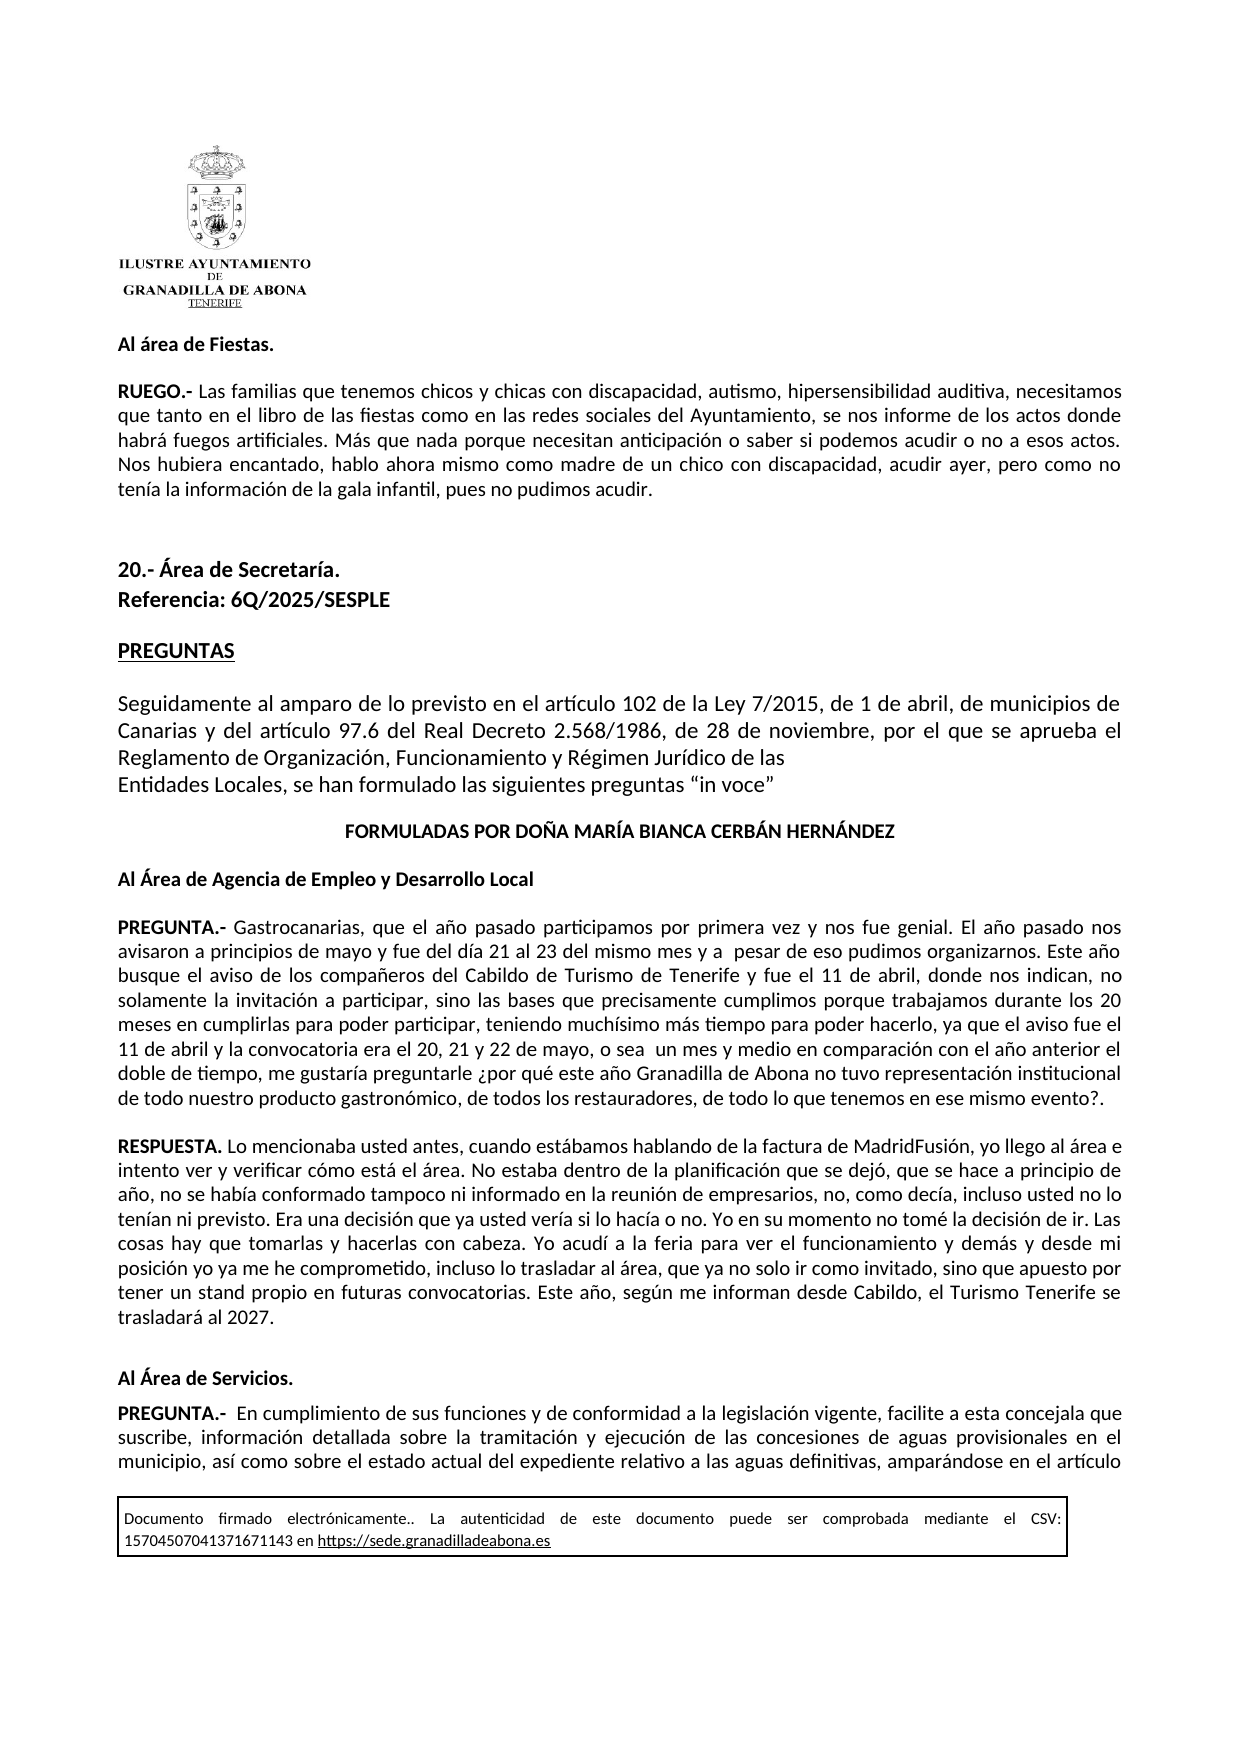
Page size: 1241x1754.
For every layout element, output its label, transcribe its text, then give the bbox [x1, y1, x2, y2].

text 20.- Área de Secretaría. [118, 556, 470, 584]
text Al Área de Servicios. [118, 1365, 939, 1390]
text Al Área de Agencia de Empleo y Desarrollo Local [118, 866, 939, 892]
text PREGUNTAS [118, 638, 1124, 664]
text PREGUNTA.- En cumplimiento de sus funciones y de conformidad a la legislación vigente, facilite a esta concejala que suscribe, información detallada sobre la tramitación y ejecución de las concesiones de aguas provisionales en el municipio, así como sobre el estado actual del expediente relativo a las aguas definitivas, amparándose en el artículo [118, 1401, 1124, 1474]
text Seguidamente al amparo de lo previsto en el artículo 102 de la Ley 7/2015, de 1 de abril, de municipios de Canarias y del artículo 97.6 del Real Decreto 2.568/1986, de 28 de noviembre, por el que se aprueba el Reglamento de Organización, Funcionamiento y Régimen Jurídico de las [118, 690, 1124, 771]
text PREGUNTA.- Gastrocanarias, que el año pasado participamos por primera vez y nos fue genial. El año pasado nos avisaron a principios de mayo y fue del día 21 al 23 del mismo mes y a pesar de eso pudimos organizarnos. Este año busque el aviso de los compañeros del Cabildo de Turismo de Tenerife y fue el 11 de abril, donde nos indican, no solamente la invitación a participar, sino las bases que precisamente cumplimos porque trabajamos durante los 20 meses en cumplirlas para poder participar, teniendo muchísimo más tiempo para poder hacerlo, ya que el aviso fue el 11 de abril y la convocatoria era el 20, 21 y 22 de mayo, o sea un mes y medio en comparación con el año anterior el doble de tiempo, me gustaría preguntarle ¿por qué este año Granadilla de Abona no tuvo representación institucional de todo nuestro producto gastronómico, de todos los restauradores, de todo lo que tenemos en ese mismo evento?. [118, 914, 1124, 1110]
text RUEGO.- Las familias que tenemos chicos y chicas con discapacidad, autismo, hipersensibilidad auditiva, necesitamos que tanto en el libro de las fiestas como en las redes sociales del Ayuntamiento, se nos informe de los actos donde habrá fuegos artificiales. Más que nada porque necesitan anticipación o saber si podemos acudir o no a esos actos. Nos hubiera encantado, hablo ahora mismo como madre de un chico con discapacidad, acudir ayer, pero como no tenía la información de la gala infantil, pues no pudimos acudir. [118, 379, 1124, 501]
text Al área de Fiestas. [118, 331, 939, 356]
text FORMULADAS POR DOÑA MARÍA BIANCA CERBÁN HERNÁNDEZ [118, 819, 1122, 844]
text Entidades Locales, se han formulado las siguientes preguntas “in voce” [118, 771, 1124, 798]
text RESPUESTA. Lo mencionaba usted antes, cuando estábamos hablando de la factura de MadridFusión, yo llego al área e intento ver y verificar cómo está el área. No estaba dentro de la planificación que se dejó, que se hace a principio de año, no se había conformado tampoco ni informado en la reunión de empresarios, no, como decía, incluso usted no lo tenían ni previsto. Era una decisión que ya usted vería si lo hacía o no. Yo en su momento no tomé la decisión de ir. Las cosas hay que tomarlas y hacerlas con cabeza. Yo acudí a la feria para ver el funcionamiento y demás y desde mi posición yo ya me he comprometido, incluso lo trasladar al área, que ya no solo ir como invitado, sino que apuesto por tener un stand propio en futuras convocatorias. Este año, según me informan desde Cabildo, el Turismo Tenerife se trasladará al 2027. [118, 1134, 1124, 1329]
text Referencia: 6Q/2025/SESPLE [118, 586, 470, 613]
